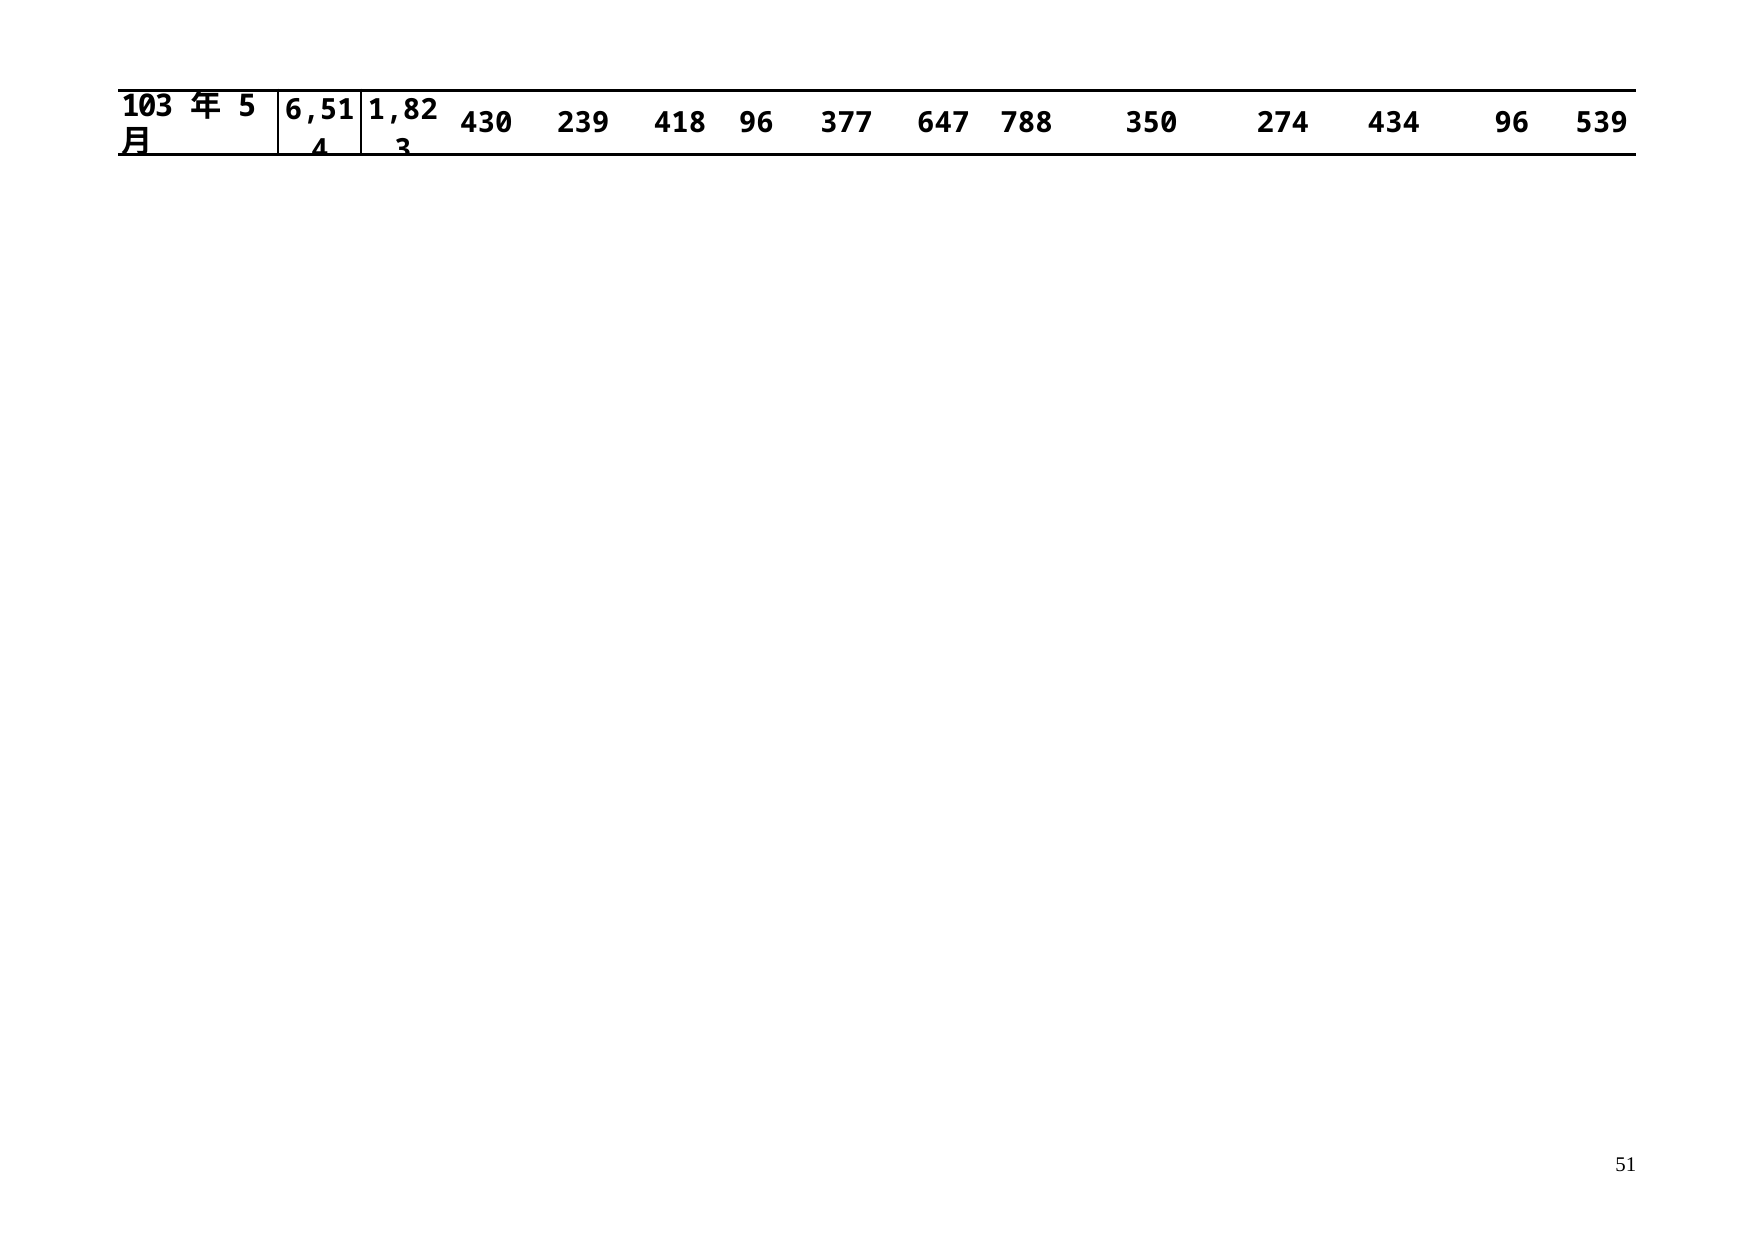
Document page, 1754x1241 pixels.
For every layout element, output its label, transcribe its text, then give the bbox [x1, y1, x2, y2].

table_cell 1,823 [362, 92, 444, 153]
table_cell 350 [1068, 92, 1234, 153]
table_cell 6,514 [279, 92, 360, 153]
table_cell 647 [901, 92, 985, 153]
table_cell 430 [444, 92, 527, 153]
table_cell 377 [791, 92, 901, 153]
table_cell 418 [638, 92, 722, 153]
table_cell 274 [1234, 92, 1331, 153]
table_cell 96 [1456, 92, 1567, 153]
table_cell 96 [722, 92, 791, 153]
table_cell 788 [985, 92, 1068, 153]
table_cell 103年5月 [118, 92, 277, 153]
table_cell 434 [1331, 92, 1456, 153]
table_cell 239 [528, 92, 638, 153]
table_cell 539 [1567, 92, 1636, 153]
